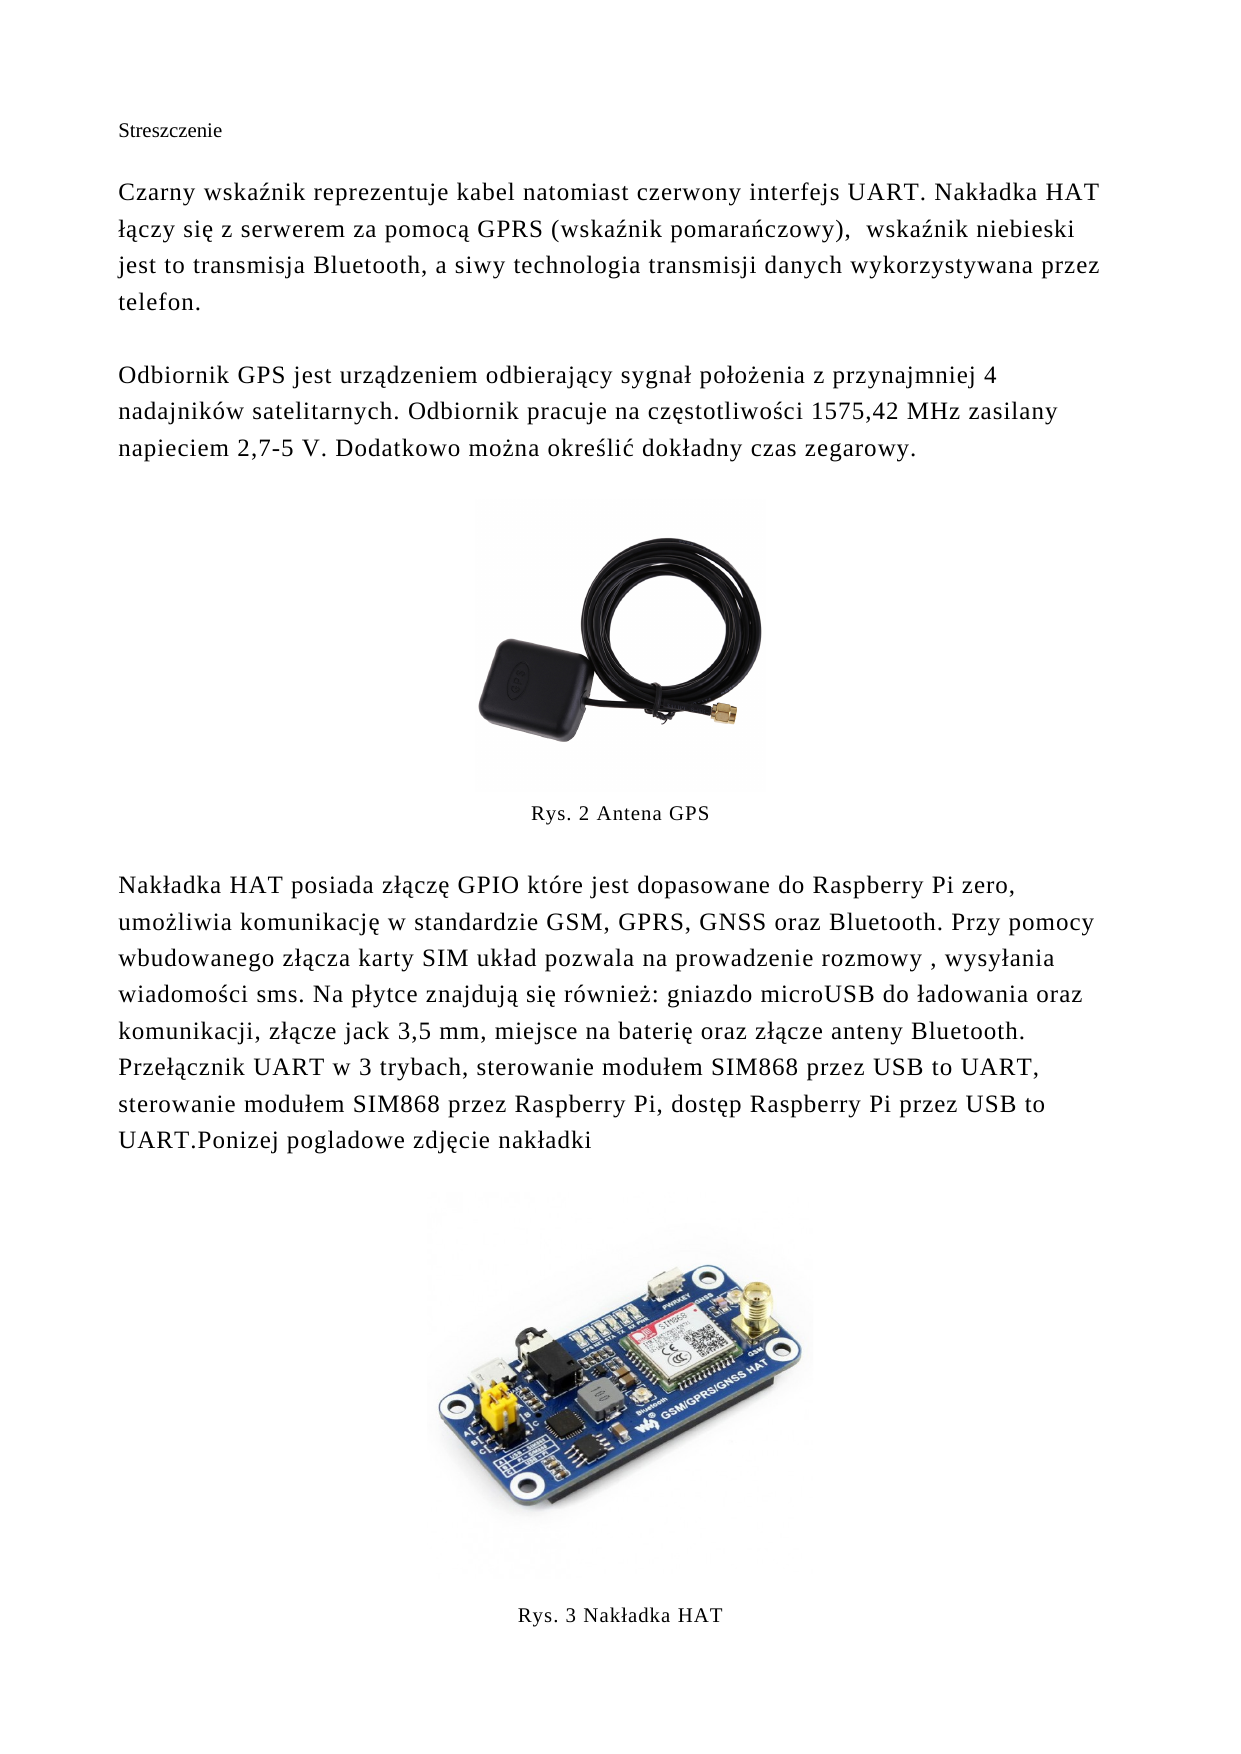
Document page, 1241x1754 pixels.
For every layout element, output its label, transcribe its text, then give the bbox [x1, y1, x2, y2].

text Czarny wskaźnik reprezentuje kabel natomiast czerwony interfejs UART. Nakładka HAT łączy się z serwerem za pomocą GPRS (wskaźnik pomarańczowy), wskaźnik niebieski jest to transmisja Bluetooth, a siwy technologia transmisji danych wykorzystywana przez telefon. [118, 172, 1122, 317]
text Rys. 3 Nakładka HAT [118, 1593, 1122, 1630]
text Nakładka HAT posiada złączę GPIO które jest dopasowane do Raspberry Pi zero, umożliwia komunikację w standardzie GSM, GPRS, GNSS oraz Bluetooth. Przy pomocy wbudowanego złącza karty SIM układ pozwala na prowadzenie rozmowy , wysyłania wiadomości sms. Na płytce znajdują się również: gniazdo microUSB do ładowania oraz komunikacji, złącze jack 3,5 mm, miejsce na baterię oraz złącze anteny Bluetooth. Przełącznik UART w 3 trybach, sterowanie modułem SIM868 przez USB to UART, sterowanie modułem SIM868 przez Raspberry Pi, dostęp Raspberry Pi przez USB to UART.Ponizej pogladowe zdjęcie nakładki [118, 864, 1122, 1156]
picture [474, 499, 766, 792]
text Rys. 2 Antena GPS [118, 791, 1122, 828]
text Odbiornik GPS jest urządzeniem odbierający sygnał położenia z przynajmniej 4 nadajników satelitarnych. Odbiornik pracuje na częstotliwości 1575,42 MHz zasilany napieciem 2,7-5 V. Dodatkowo można określić dokładny czas zegarowy. [118, 354, 1122, 463]
picture [426, 1192, 814, 1579]
